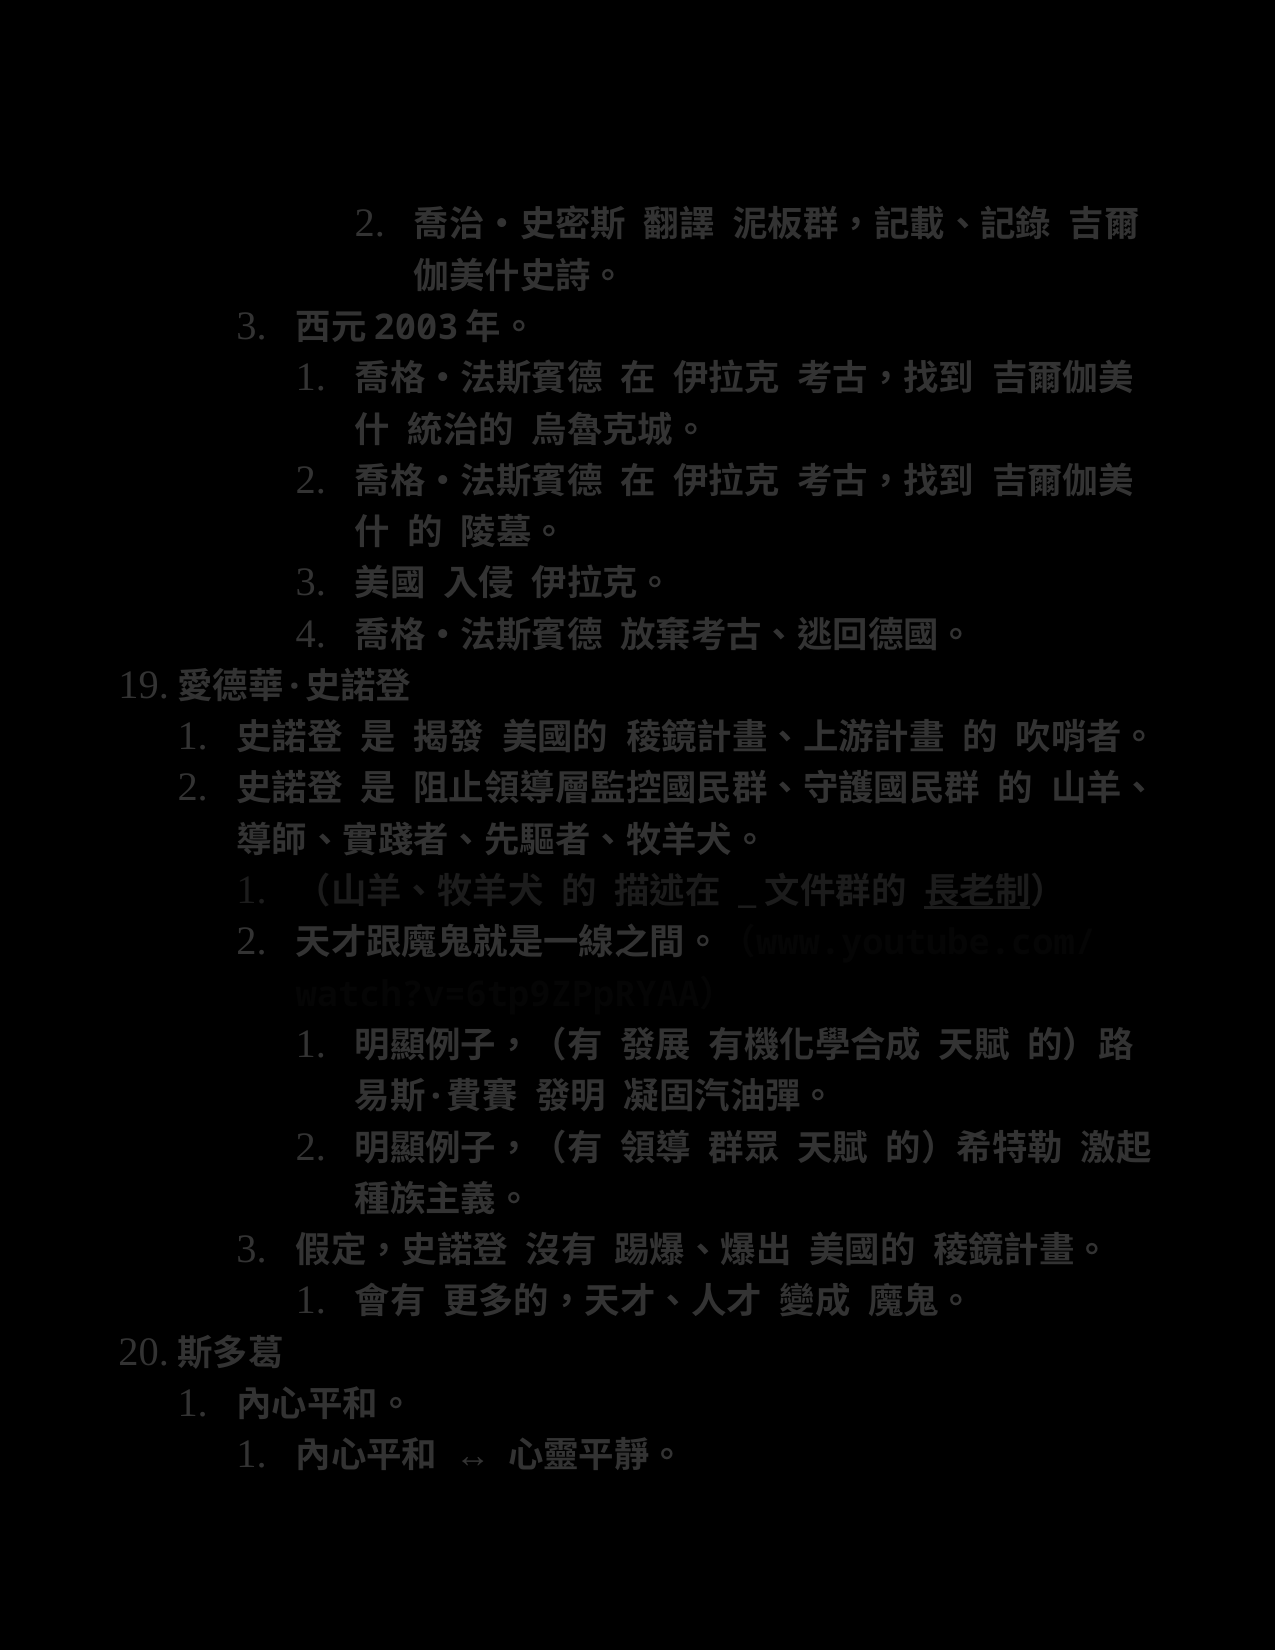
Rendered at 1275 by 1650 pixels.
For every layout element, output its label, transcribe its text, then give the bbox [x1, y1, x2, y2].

list 西元2003年。 [236, 298, 1157, 350]
list 喬格‧法斯賓德 在 伊拉克 考古，找到 吉爾伽美什 的 陵墓。 [295, 452, 1157, 555]
list 喬格‧法斯賓德 在 伊拉克 考古，找到 吉爾伽美什 統治的 烏魯克城。 [295, 350, 1157, 452]
list 內心平和 ↔ 心靈平靜。 [236, 1426, 1157, 1478]
list 斯多葛 [118, 1324, 1157, 1375]
list 會有 更多的，天才、人才 變成 魔鬼。 [295, 1273, 1157, 1324]
list 內心平和。 [177, 1375, 1157, 1426]
list 喬格‧法斯賓德 放棄考古、逃回德國。 [295, 606, 1157, 657]
list 天才跟魔鬼就是一線之間。（www.youtube.com/watch?v=6tp9ZPpRYAA） [236, 913, 1157, 1016]
list 喬治‧史密斯 翻譯 泥板群，記載、記錄 吉爾伽美什史詩。 [354, 196, 1157, 298]
list （山羊、牧羊犬 的 描述在 _ 文件群的 長老制） [236, 862, 1157, 913]
list 假定，史諾登 沒有 踢爆、爆出 美國的 稜鏡計畫。 [236, 1221, 1157, 1273]
list 美國 入侵 伊拉克。 [295, 555, 1157, 606]
list 明顯例子，（有 發展 有機化學合成 天賦 的）路易斯·費賽 發明 凝固汽油彈。 [295, 1016, 1157, 1119]
list 史諾登 是 阻止領導層監控國民群、守護國民群 的 山羊、導師、實踐者、先驅者、牧羊犬。 [177, 760, 1157, 862]
list 愛德華·史諾登 [118, 657, 1157, 708]
list 史諾登 是 揭發 美國的 稜鏡計畫、上游計畫 的 吹哨者。 [177, 708, 1157, 760]
list 明顯例子，（有 領導 群眾 天賦 的）希特勒 激起 種族主義。 [295, 1119, 1157, 1221]
